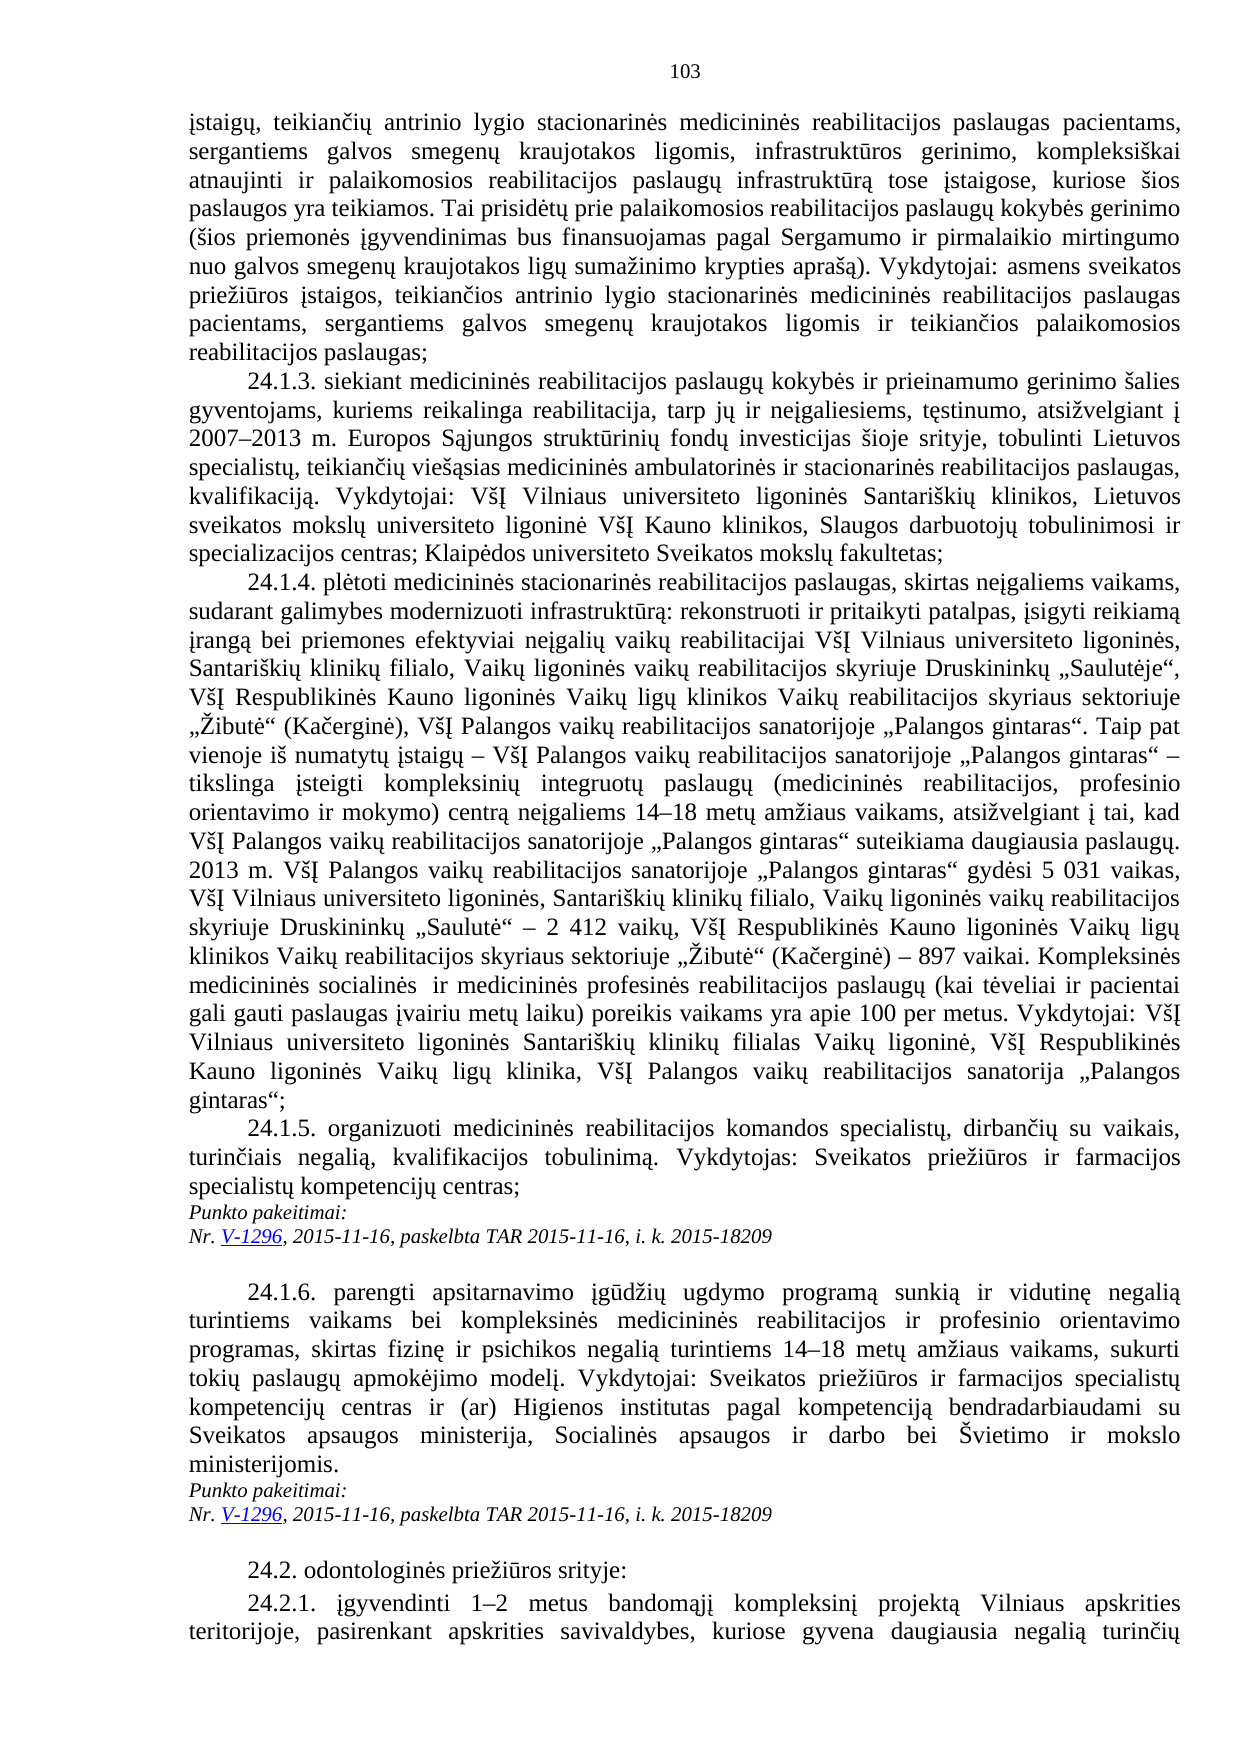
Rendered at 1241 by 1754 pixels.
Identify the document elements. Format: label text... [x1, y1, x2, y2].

text Punkto pakeitimai: [188, 1478, 1181, 1502]
text 24.1.6. parengti apsitarnavimo įgūdžių ugdymo programą sunkią ir vidutinę negalią turintiems vaikams bei kompleksinės medicininės reabilitacijos ir profesinio orientavimo programas, skirtas fizinę ir psichikos negalią turintiems 14–18 metų amžiaus vaikams, sukurti tokių paslaugų apmokėjimo modelį. Vykdytojai: Sveikatos priežiūros ir farmacijos specialistų kompetencijų centras ir (ar) Higienos institutas pagal kompetenciją bendradarbiaudami su Sveikatos apsaugos ministerija, Socialinės apsaugos ir darbo bei Švietimo ir mokslo ministerijomis. [188, 1277, 1181, 1478]
text 24.1.5. organizuoti medicininės reabilitacijos komandos specialistų, dirbančių su vaikais, turinčiais negalią, kvalifikacijos tobulinimą. Vykdytojas: Sveikatos priežiūros ir farmacijos specialistų kompetencijų centras; [188, 1113, 1181, 1200]
text Nr. V-1296, 2015-11-16, paskelbta TAR 2015-11-16, i. k. 2015-18209 [188, 1224, 1181, 1248]
text 24.2.1. įgyvendinti 1–2 metus bandomąjį kompleksinį projektą Vilniaus apskrities teritorijoje, pasirenkant apskrities savivaldybes, kuriose gyvena daugiausia negalią turinčių [188, 1588, 1181, 1645]
text Punkto pakeitimai: [188, 1200, 1181, 1224]
text įstaigų, teikiančių antrinio lygio stacionarinės medicininės reabilitacijos paslaugas pacientams, sergantiems galvos smegenų kraujotakos ligomis, infrastruktūros gerinimo, kompleksiškai atnaujinti ir palaikomosios reabilitacijos paslaugų infrastruktūrą tose įstaigose, kuriose šios paslaugos yra teikiamos. Tai prisidėtų prie palaikomosios reabilitacijos paslaugų kokybės gerinimo (šios priemonės įgyvendinimas bus finansuojamas pagal Sergamumo ir pirmalaikio mirtingumo nuo galvos smegenų kraujotakos ligų sumažinimo krypties aprašą). Vykdytojai: asmens sveikatos priežiūros įstaigos, teikiančios antrinio lygio stacionarinės medicininės reabilitacijos paslaugas pacientams, sergantiems galvos smegenų kraujotakos ligomis ir teikiančios palaikomosios reabilitacijos paslaugas; [188, 107, 1181, 366]
text 24.2. odontologinės priežiūros srityje: [188, 1555, 1181, 1583]
text Nr. V-1296, 2015-11-16, paskelbta TAR 2015-11-16, i. k. 2015-18209 [188, 1502, 1181, 1526]
text 24.1.3. siekiant medicininės reabilitacijos paslaugų kokybės ir prieinamumo gerinimo šalies gyventojams, kuriems reikalinga reabilitacija, tarp jų ir neįgaliesiems, tęstinumo, atsižvelgiant į 2007–2013 m. Europos Sąjungos struktūrinių fondų investicijas šioje srityje, tobulinti Lietuvos specialistų, teikiančių viešąsias medicininės ambulatorinės ir stacionarinės reabilitacijos paslaugas, kvalifikaciją. Vykdytojai: VšĮ Vilniaus universiteto ligoninės Santariškių klinikos, Lietuvos sveikatos mokslų universiteto ligoninė VšĮ Kauno klinikos, Slaugos darbuotojų tobulinimosi ir specializacijos centras; Klaipėdos universiteto Sveikatos mokslų fakultetas; [188, 366, 1181, 567]
text 24.1.4. plėtoti medicininės stacionarinės reabilitacijos paslaugas, skirtas neįgaliems vaikams, sudarant galimybes modernizuoti infrastruktūrą: rekonstruoti ir pritaikyti patalpas, įsigyti reikiamą įrangą bei priemones efektyviai neįgalių vaikų reabilitacijai VšĮ Vilniaus universiteto ligoninės, Santariškių klinikų filialo, Vaikų ligoninės vaikų reabilitacijos skyriuje Druskininkų „Saulutėje“, VšĮ Respublikinės Kauno ligoninės Vaikų ligų klinikos Vaikų reabilitacijos skyriaus sektoriuje „Žibutė“ (Kačerginė), VšĮ Palangos vaikų reabilitacijos sanatorijoje „Palangos gintaras“. Taip pat vienoje iš numatytų įstaigų – VšĮ Palangos vaikų reabilitacijos sanatorijoje „Palangos gintaras“ – tikslinga įsteigti kompleksinių integruotų paslaugų (medicininės reabilitacijos, profesinio orientavimo ir mokymo) centrą neįgaliems 14–18 metų amžiaus vaikams, atsižvelgiant į tai, kad VšĮ Palangos vaikų reabilitacijos sanatorijoje „Palangos gintaras“ suteikiama daugiausia paslaugų. 2013 m. VšĮ Palangos vaikų reabilitacijos sanatorijoje „Palangos gintaras“ gydėsi 5 031 vaikas, VšĮ Vilniaus universiteto ligoninės, Santariškių klinikų filialo, Vaikų ligoninės vaikų reabilitacijos skyriuje Druskininkų „Saulutė“ – 2 412 vaikų, VšĮ Respublikinės Kauno ligoninės Vaikų ligų klinikos Vaikų reabilitacijos skyriaus sektoriuje „Žibutė“ (Kačerginė) – 897 vaikai. Kompleksinės medicininės socialinės ir medicininės profesinės reabilitacijos paslaugų (kai tėveliai ir pacientai gali gauti paslaugas įvairiu metų laiku) poreikis vaikams yra apie 100 per metus. Vykdytojai: VšĮ Vilniaus universiteto ligoninės Santariškių klinikų filialas Vaikų ligoninė, VšĮ Respublikinės Kauno ligoninės Vaikų ligų klinika, VšĮ Palangos vaikų reabilitacijos sanatorija „Palangos gintaras“; [188, 567, 1181, 1113]
